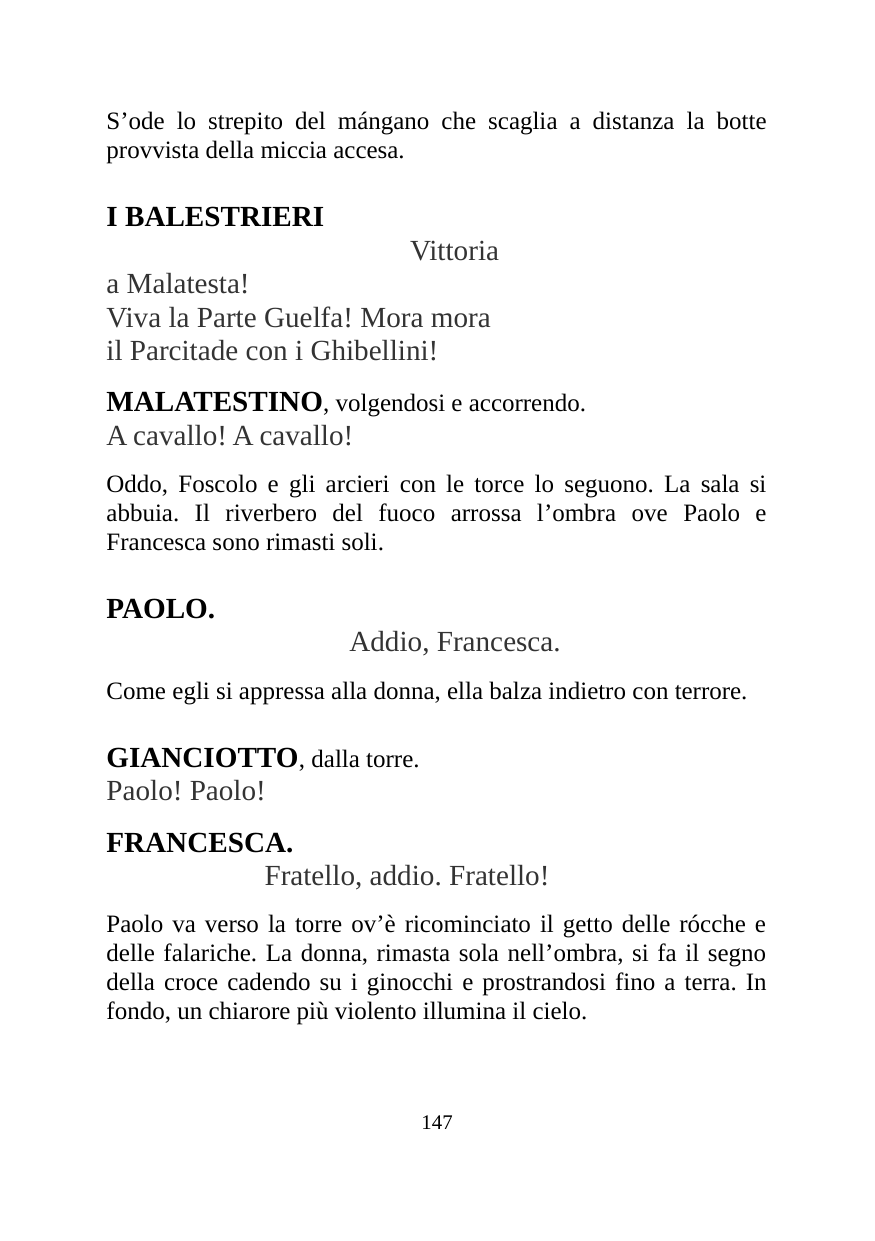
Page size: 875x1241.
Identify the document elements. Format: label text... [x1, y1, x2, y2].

text S’ode lo strepito del mángano che scaglia a distanza la botte provvista della miccia accesa. [106, 106, 767, 164]
text Viva la Parte Guelfa! Mora mora il Parcitade con i Ghibellini! [106, 300, 767, 367]
text FRANCESCA. [106, 825, 767, 858]
text I BALESTRIERI [106, 199, 767, 233]
text MALATESTINO, volgendosi e accorrendo. [106, 384, 767, 418]
text PAOLO. [106, 591, 767, 624]
text Paolo va verso la torre ov’è ricominciato il getto delle rócche e delle falariche. La donna, rimasta sola nell’ombra, si fa il segno della croce cadendo su i ginocchi e prostrandosi fino a terra. In fondo, un chiarore più violento illumina il cielo. [106, 909, 767, 1024]
text a Malatesta! [106, 266, 767, 300]
text GIANCIOTTO, dalla torre. [106, 740, 767, 773]
text Oddo, Foscolo e gli arcieri con le torce lo seguono. La sala si abbuia. Il riverbero del fuoco arrossa l’ombra ove Paolo e Francesca sono rimasti soli. [106, 469, 767, 556]
text Addio, Francesca. [349, 624, 767, 658]
text Paolo! Paolo! [106, 773, 767, 807]
text Vittoria [410, 233, 767, 266]
text Come egli si appressa alla donna, ella balza indietro con terrore. [106, 676, 767, 704]
text Fratello, addio. Fratello! [264, 858, 767, 892]
text A cavallo! A cavallo! [106, 418, 767, 452]
